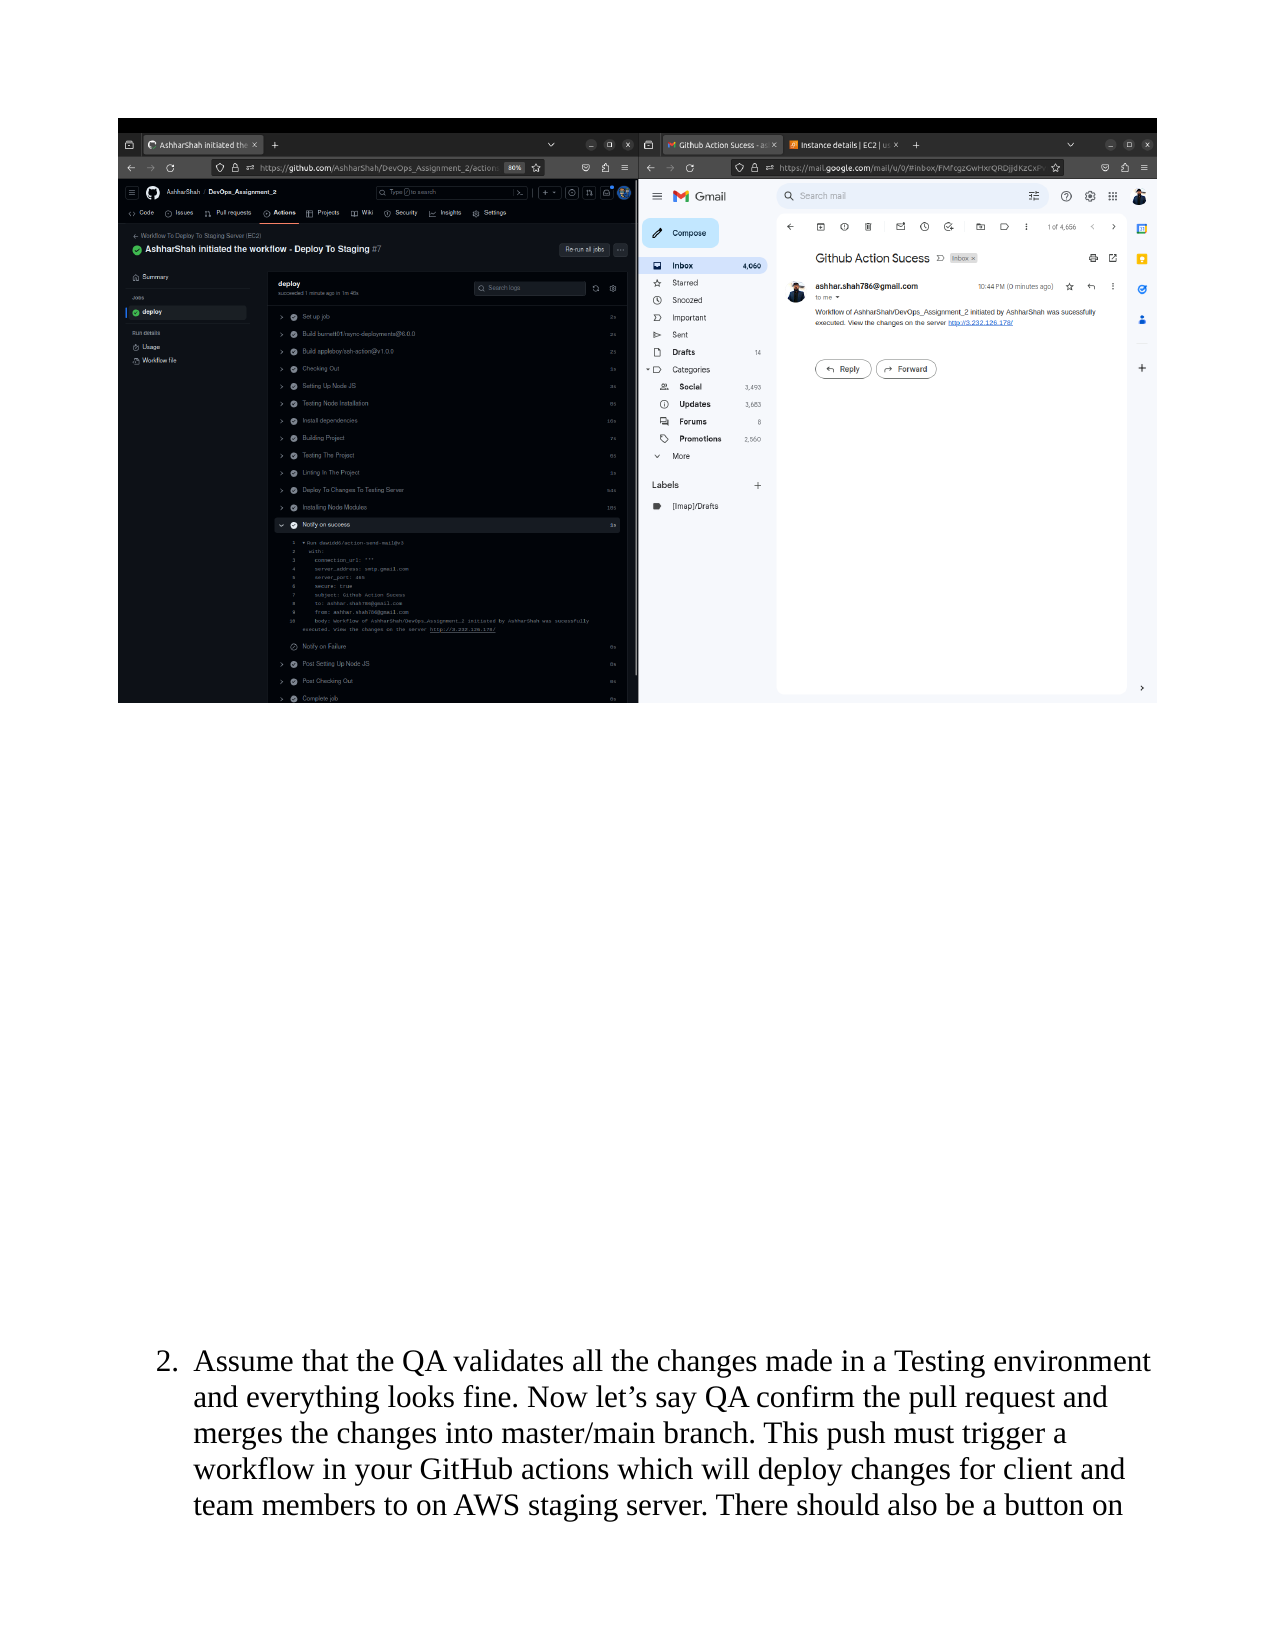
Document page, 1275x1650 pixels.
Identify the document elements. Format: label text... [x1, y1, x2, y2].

list Assume that the QA validates all the changes made in a Testing environment and everything looks fine. Now let’s say QA confirm the pull request and merges the changes into master/main branch. This push must trigger a workflow in your GitHub actions which will deploy changes for client and team members to on AWS staging server. There should also be a button on [156, 1342, 1157, 1522]
picture [118, 118, 1157, 703]
